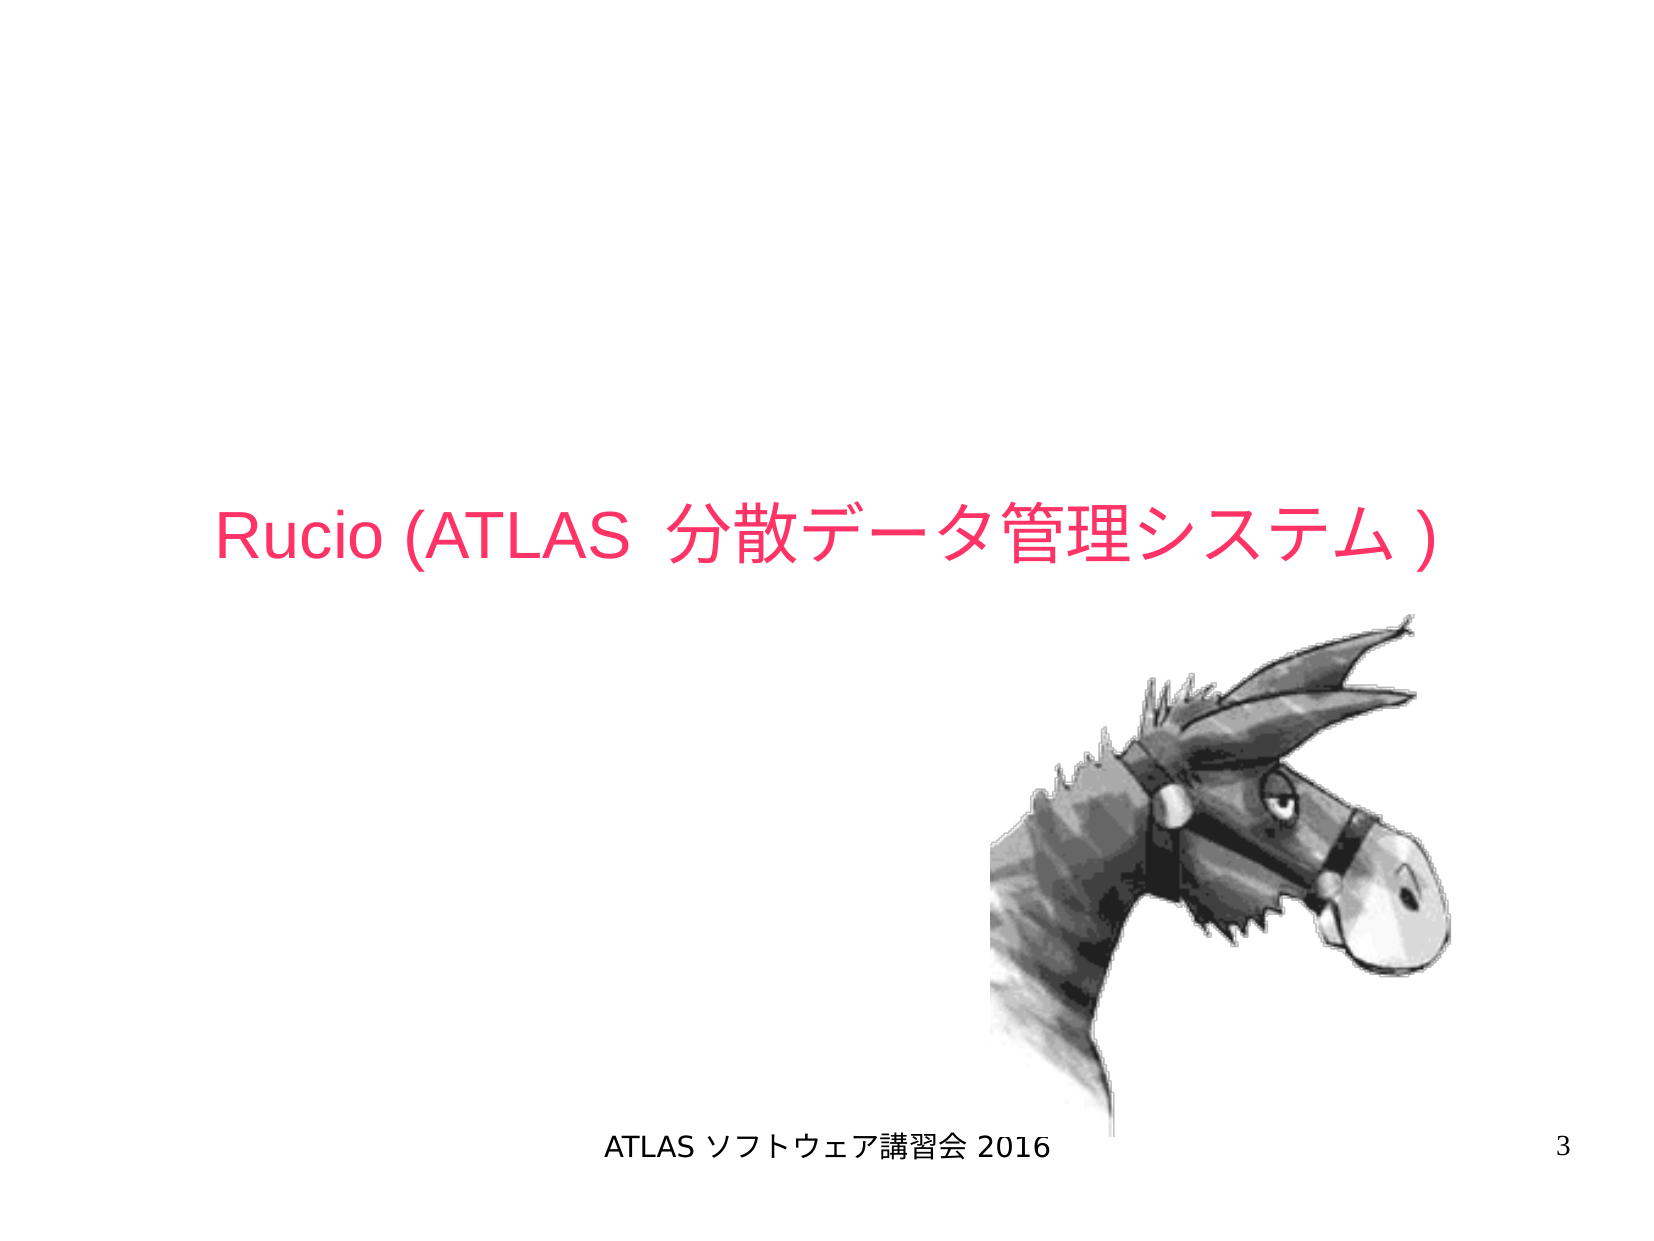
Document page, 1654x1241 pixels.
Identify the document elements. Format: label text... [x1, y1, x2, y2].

subtitle Rucio (ATLAS 分散データ管理システム) [82, 49, 1571, 1010]
picture [990, 614, 1456, 1137]
